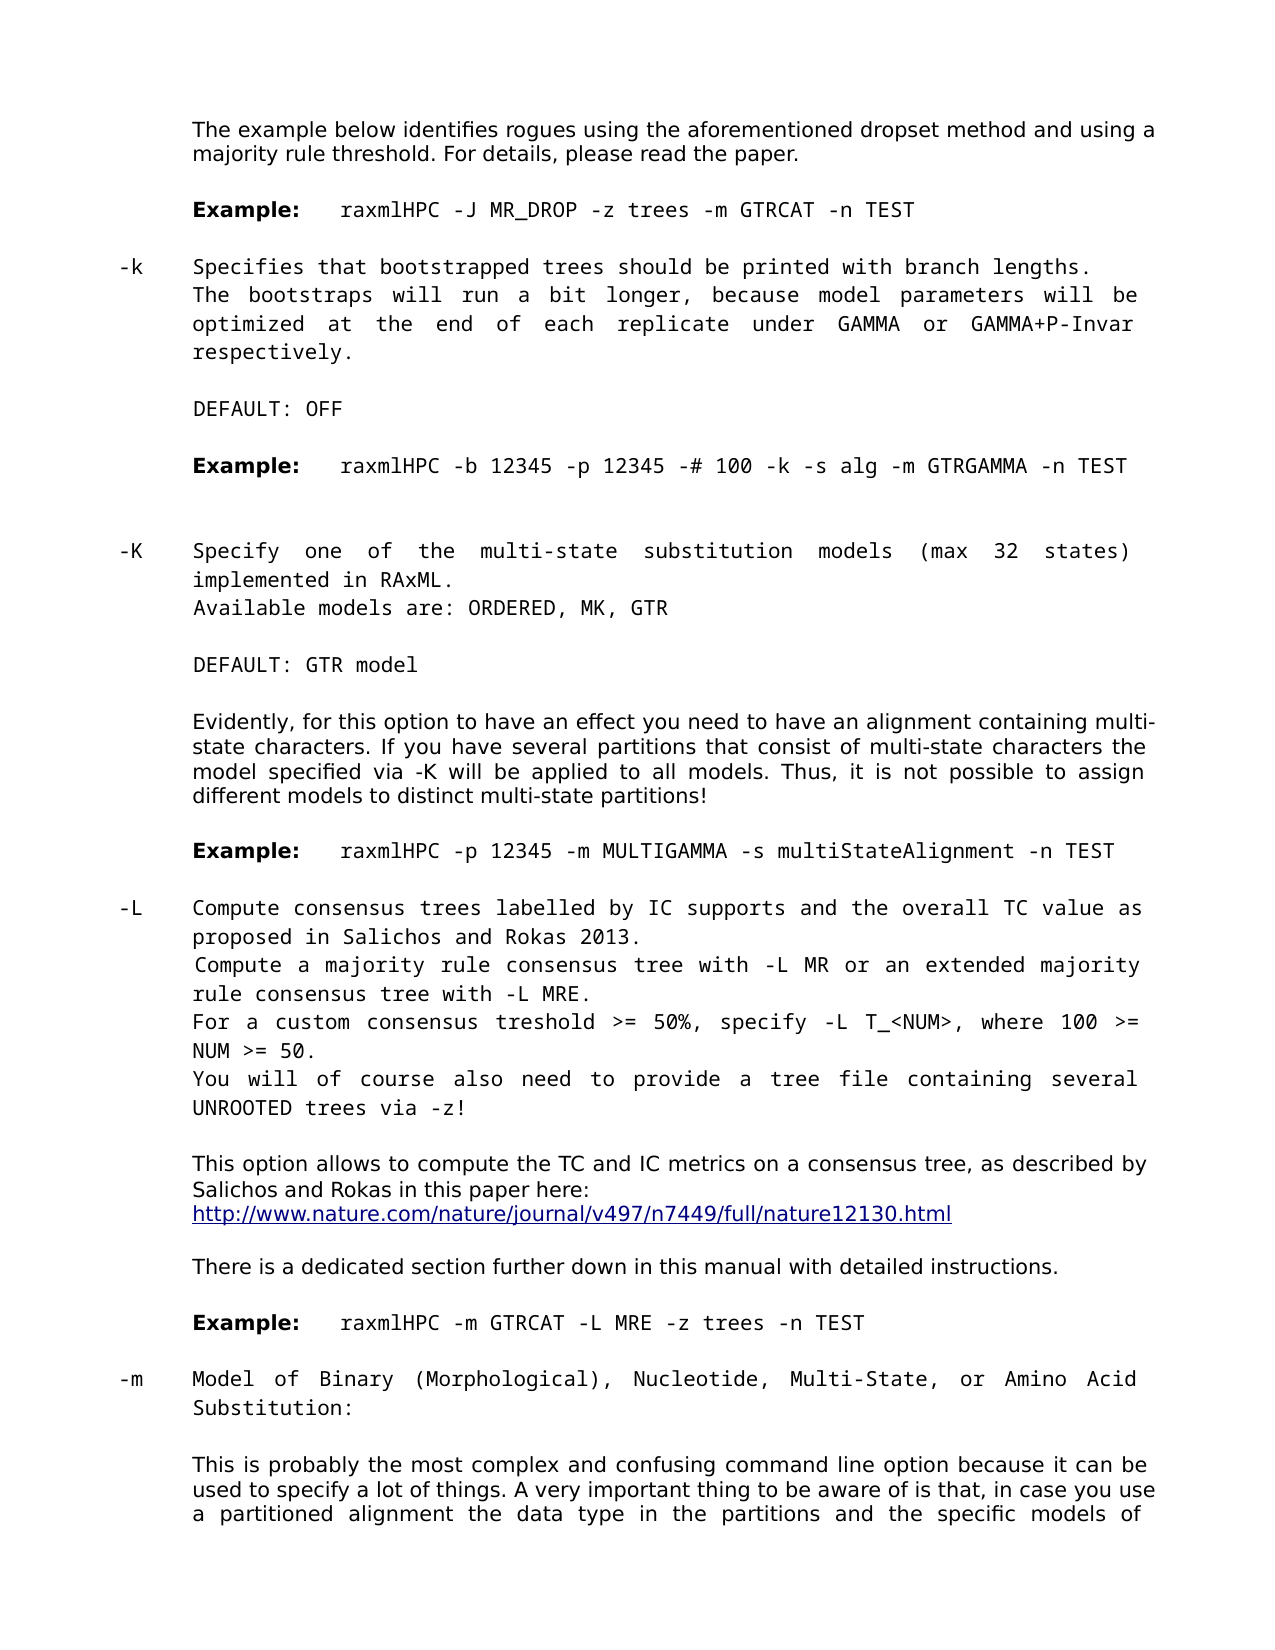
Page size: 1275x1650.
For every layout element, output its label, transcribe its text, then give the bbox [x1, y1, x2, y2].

text http://www.nature.com/nature/journal/v497/n7449/full/nature12130.html [118, 1202, 1157, 1226]
text Example: raxmlHPC -p 12345 -m MULTIGAMMA -s multiStateAlignment -n TEST [118, 837, 1157, 865]
text DEFAULT: GTR model [118, 650, 1157, 678]
text Available models are: ORDERED, MK, GTR [118, 593, 1157, 622]
text There is a dedicated section further down in this manual with detailed instructions. [118, 1255, 1157, 1279]
text Example: raxmlHPC -J MR_DROP -z trees -m GTRCAT -n TEST [192, 195, 1157, 223]
text Example: raxmlHPC -m GTRCAT -L MRE -z trees -n TEST [118, 1308, 1157, 1336]
text You will of course also need to provide a tree file containing several UNROOTED trees via -z! [118, 1064, 1157, 1121]
text For a custom consensus treshold >= 50%, specify -L T_<NUM>, where 100 >= NUM >= 50. [118, 1007, 1157, 1064]
text Evidently, for this option to have an effect you need to have an alignment containing multi- state characters. If you have several partitions that consist of multi-state characters the model specified via -K will be applied to all models. Thus, it is not possible to assign different models to distinct multi-state partitions! [118, 707, 1157, 808]
text -k Specifies that bootstrapped trees should be printed with branch lengths. [118, 252, 1157, 280]
text -K Specify one of the multi-state substitution models (max 32 states) implemented in RAxML. [118, 536, 1157, 593]
text This is probably the most complex and confusing command line option because it can be used to specify a lot of things. A very important thing to be aware of is that, in case you use a partitioned alignment the data type in the partitions and the specific models of [118, 1450, 1157, 1527]
text Example: raxmlHPC -b 12345 -p 12345 -# 100 -k -s alg -m GTRGAMMA -n TEST [118, 451, 1157, 479]
text Compute a majority rule consensus tree with -L MR or an extended majority rule consensus tree with -L MRE. [118, 950, 1157, 1007]
text -m Model of Binary (Morphological), Nucleotide, Multi-State, or Amino Acid Substitution: [118, 1364, 1157, 1421]
text This option allows to compute the TC and IC metrics on a consensus tree, as described by Salichos and Rokas in this paper here: [118, 1149, 1157, 1202]
text DEFAULT: OFF [118, 394, 1157, 423]
text The example below identifies rogues using the aforementioned dropset method and using a majority rule threshold. For details, please read the paper. [192, 118, 1157, 167]
text -L Compute consensus trees labelled by IC supports and the overall TC value as proposed in Salichos and Rokas 2013. [118, 893, 1157, 950]
text The bootstraps will run a bit longer, because model parameters will be optimized at the end of each replicate under GAMMA or GAMMA+P-Invar respectively. [118, 280, 1157, 366]
